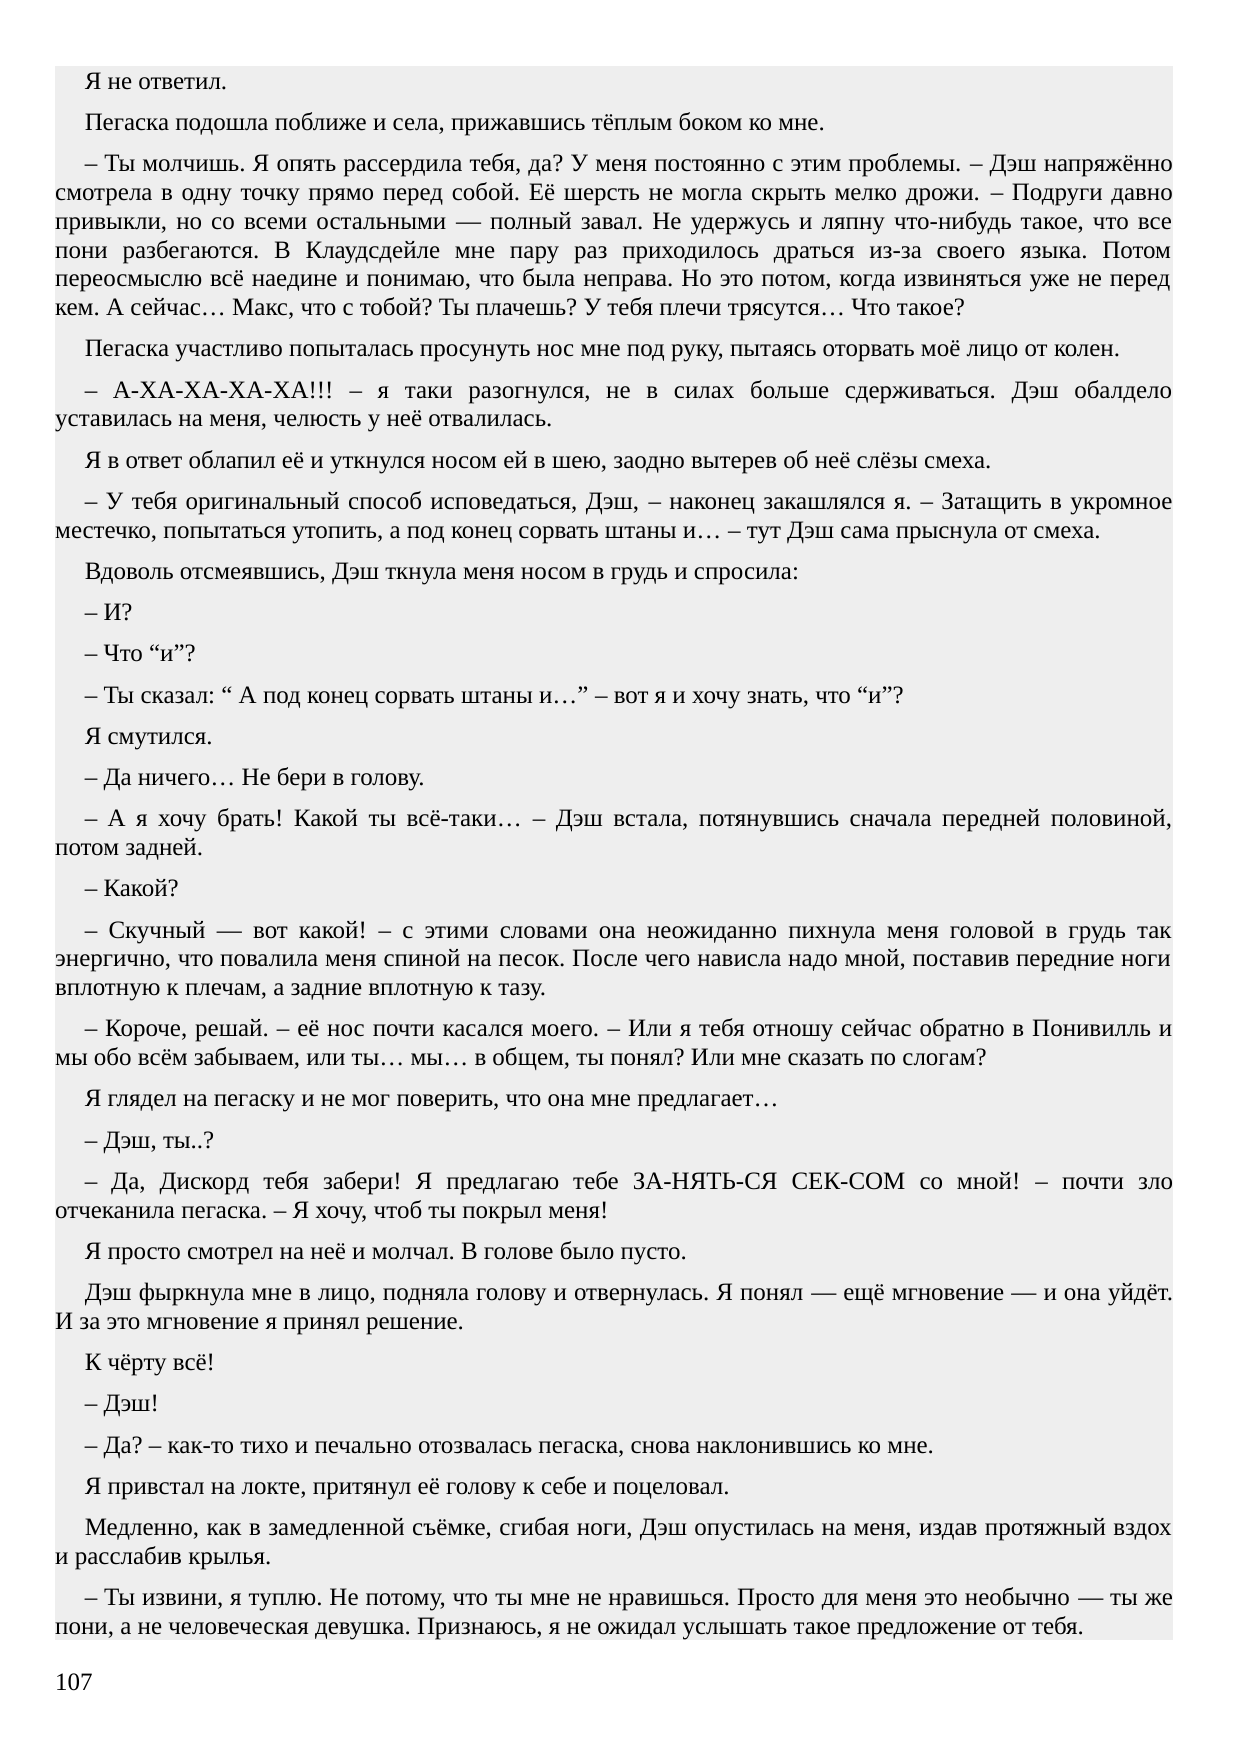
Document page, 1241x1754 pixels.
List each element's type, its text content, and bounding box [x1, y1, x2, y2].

text – А я хочу брать! Какой ты всё-таки… – Дэш встала, потянувшись сначала передней половиной, потом задней. [55, 803, 1173, 861]
text – Ты молчишь. Я опять рассердила тебя, да? У меня постоянно с этим проблемы. – Дэш напряжённо смотрела в одну точку прямо перед собой. Её шерсть не могла скрыть мелко дрожи. – Подруги давно привыкли, но со всеми остальными — полный завал. Не удержусь и ляпну что-нибудь такое, что все пони разбегаются. В Клаудсдейле мне пару раз приходилось драться из-за своего языка. Потом переосмыслю всё наедине и понимаю, что была неправа. Но это потом, когда извиняться уже не перед кем. А сейчас… Макс, что с тобой? Ты плачешь? У тебя плечи трясутся… Что такое? [55, 148, 1173, 321]
text – Что “и”? [55, 638, 1173, 667]
text Дэш фыркнула мне в лицо, подняла голову и отвернулась. Я понял — ещё мгновение — и она уйдёт. И за это мгновение я принял решение. [55, 1277, 1173, 1335]
text – И? [55, 597, 1173, 626]
text Я в ответ облапил её и уткнулся носом ей в шею, заодно вытерев об неё слёзы смеха. [55, 445, 1173, 473]
text – Да? – как-то тихо и печально отозвалась пегаска, снова наклонившись ко мне. [55, 1430, 1173, 1458]
text Вдоволь отсмеявшись, Дэш ткнула меня носом в грудь и спросила: [55, 556, 1173, 585]
text Пегаска участливо попыталась просунуть нос мне под руку, пытаясь оторвать моё лицо от колен. [55, 333, 1173, 362]
text – Скучный — вот какой! – с этими словами она неожиданно пихнула меня головой в грудь так энергично, что повалила меня спиной на песок. После чего нависла надо мной, поставив передние ноги вплотную к плечам, а задние вплотную к тазу. [55, 915, 1173, 1001]
text Я смутился. [55, 721, 1173, 750]
text Медленно, как в замедленной съёмке, сгибая ноги, Дэш опустилась на меня, издав протяжный вздох и расслабив крылья. [55, 1512, 1173, 1570]
text – Ты извини, я туплю. Не потому, что ты мне не нравишься. Просто для меня это необычно — ты же пони, а не человеческая девушка. Признаюсь, я не ожидал услышать такое предложение от тебя. [55, 1582, 1173, 1640]
text Я просто смотрел на неё и молчал. В голове было пусто. [55, 1236, 1173, 1265]
text – Короче, решай. – её нос почти касался моего. – Или я тебя отношу сейчас обратно в Понивилль и мы обо всём забываем, или ты… мы… в общем, ты понял? Или мне сказать по слогам? [55, 1013, 1173, 1071]
text Пегаска подошла поближе и села, прижавшись тёплым боком ко мне. [55, 107, 1173, 136]
text – Дэш, ты..? [55, 1125, 1173, 1153]
text К чёрту всё! [55, 1347, 1173, 1376]
text – Да, Дискорд тебя забери! Я предлагаю тебе ЗА-НЯТЬ-СЯ СЕК-СОМ со мной! – почти зло отчеканила пегаска. – Я хочу, чтоб ты покрыл меня! [55, 1166, 1173, 1223]
text Я глядел на пегаску и не мог поверить, что она мне предлагает… [55, 1083, 1173, 1112]
text – Дэш! [55, 1388, 1173, 1417]
text – Какой? [55, 873, 1173, 902]
text – А-ХА-ХА-ХА-ХА!!! – я таки разогнулся, не в силах больше сдерживаться. Дэш обалдело уставилась на меня, челюсть у неё отвалилась. [55, 375, 1173, 432]
text – Да ничего… Не бери в голову. [55, 762, 1173, 791]
text – Ты сказал: “ А под конец сорвать штаны и…” – вот я и хочу знать, что “и”? [55, 680, 1173, 708]
text – У тебя оригинальный способ исповедаться, Дэш, – наконец закашлялся я. – Затащить в укромное местечко, попытаться утопить, а под конец сорвать штаны и… – тут Дэш сама прыснула от смеха. [55, 486, 1173, 543]
text Я привстал на локте, притянул её голову к себе и поцеловал. [55, 1471, 1173, 1500]
text Я не ответил. [55, 66, 1173, 95]
